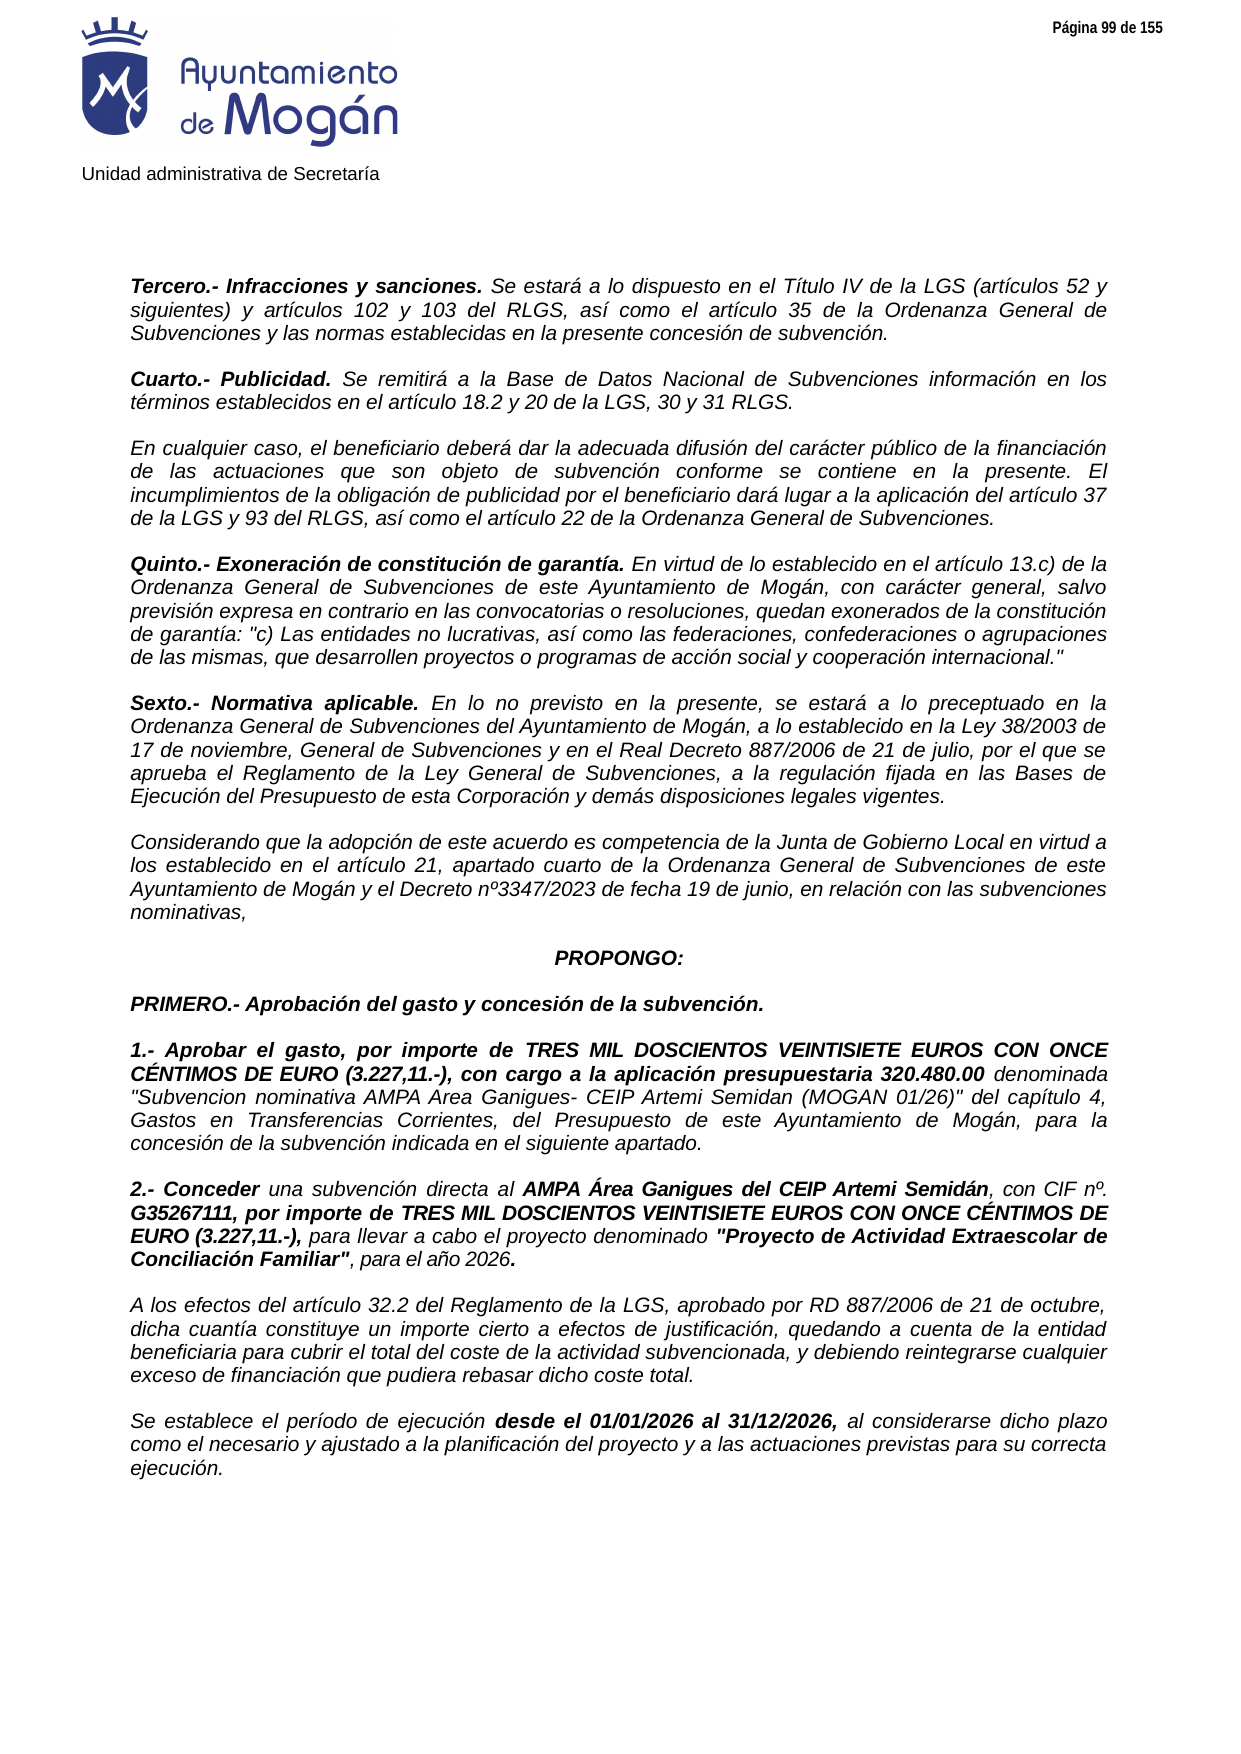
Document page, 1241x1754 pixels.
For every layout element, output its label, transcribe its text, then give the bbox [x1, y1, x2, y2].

text Se establece el período de ejecución desde el 01/01/2026 al 31/12/2026, al considerarse dicho plazo como el necesario y ajustado a la planificación del proyecto y a las actuaciones previstas para su correcta ejecución. [130, 1410, 1110, 1479]
text Sexto.- Normativa aplicable. En lo no previsto en la presente, se estará a lo preceptuado en la Ordenanza General de Subvenciones del Ayuntamiento de Mogán, a lo establecido en la Ley 38/2003 de 17 de noviembre, General de Subvenciones y en el Real Decreto 887/2006 de 21 de julio, por el que se aprueba el Reglamento de la Ley General de Subvenciones, a la regulación fijada en las Bases de Ejecución del Presupuesto de esta Corporación y demás disposiciones legales vigentes. [130, 692, 1110, 808]
text A los efectos del artículo 32.2 del Reglamento de la LGS, aprobado por RD 887/2006 de 21 de octubre, dicha cuantía constituye un importe cierto a efectos de justificación, quedando a cuenta de la entidad beneficiaria para cubrir el total del coste de la actividad subvencionada, y debiendo reintegrarse cualquier exceso de financiación que pudiera rebasar dicho coste total. [130, 1294, 1110, 1387]
text Quinto.- Exoneración de constitución de garantía. En virtud de lo establecido en el artículo 13.c) de la Ordenanza General de Subvenciones de este Ayuntamiento de Mogán, con carácter general, salvo previsión expresa en contrario en las convocatorias o resoluciones, quedan exonerados de la constitución de garantía: "c) Las entidades no lucrativas, así como las federaciones, confederaciones o agrupaciones de las mismas, que desarrollen proyectos o programas de acción social y cooperación internacional." [130, 553, 1110, 669]
text PROPONGO: [130, 947, 1110, 970]
text Tercero.- Infracciones y sanciones. Se estará a lo dispuesto en el Título IV de la LGS (artículos 52 y siguientes) y artículos 102 y 103 del RLGS, así como el artículo 35 de la Ordenanza General de Subvenciones y las normas establecidas en la presente concesión de subvención. [130, 275, 1110, 344]
text 1.- Aprobar el gasto, por importe de TRES MIL DOSCIENTOS VEINTISIETE EUROS CON ONCE CÉNTIMOS DE EURO (3.227,11.-), con cargo a la aplicación presupuestaria 320.480.00 denominada "Subvencion nominativa AMPA Area Ganigues- CEIP Artemi Semidan (MOGAN 01/26)" del capítulo 4, Gastos en Transferencias Corrientes, del Presupuesto de este Ayuntamiento de Mogán, para la concesión de la subvención indicada en el siguiente apartado. [130, 1039, 1110, 1155]
text Cuarto.- Publicidad. Se remitirá a la Base de Datos Nacional de Subvenciones información en los términos establecidos en el artículo 18.2 y 20 de la LGS, 30 y 31 RLGS. [130, 367, 1110, 414]
text Considerando que la adopción de este acuerdo es competencia de la Junta de Gobierno Local en virtud a los establecido en el artículo 21, apartado cuarto de la Ordenanza General de Subvenciones de este Ayuntamiento de Mogán y el Decreto nº3347/2023 de fecha 19 de junio, en relación con las subvenciones nominativas, [130, 831, 1110, 924]
text 2.- Conceder una subvención directa al AMPA Área Ganigues del CEIP Artemi Semidán, con CIF nº. G35267111, por importe de TRES MIL DOSCIENTOS VEINTISIETE EUROS CON ONCE CÉNTIMOS DE EURO (3.227,11.-), para llevar a cabo el proyecto denominado "Proyecto de Actividad Extraescolar de Conciliación Familiar", para el año 2026. [130, 1178, 1110, 1271]
picture [81, 17, 398, 153]
text PRIMERO.- Aprobación del gasto y concesión de la subvención. [130, 993, 1110, 1016]
text En cualquier caso, el beneficiario deberá dar la adecuada difusión del carácter público de la financiación de las actuaciones que son objeto de subvención conforme se contiene en la presente. El incumplimientos de la obligación de publicidad por el beneficiario dará lugar a la aplicación del artículo 37 de la LGS y 93 del RLGS, así como el artículo 22 de la Ordenanza General de Subvenciones. [130, 437, 1110, 530]
